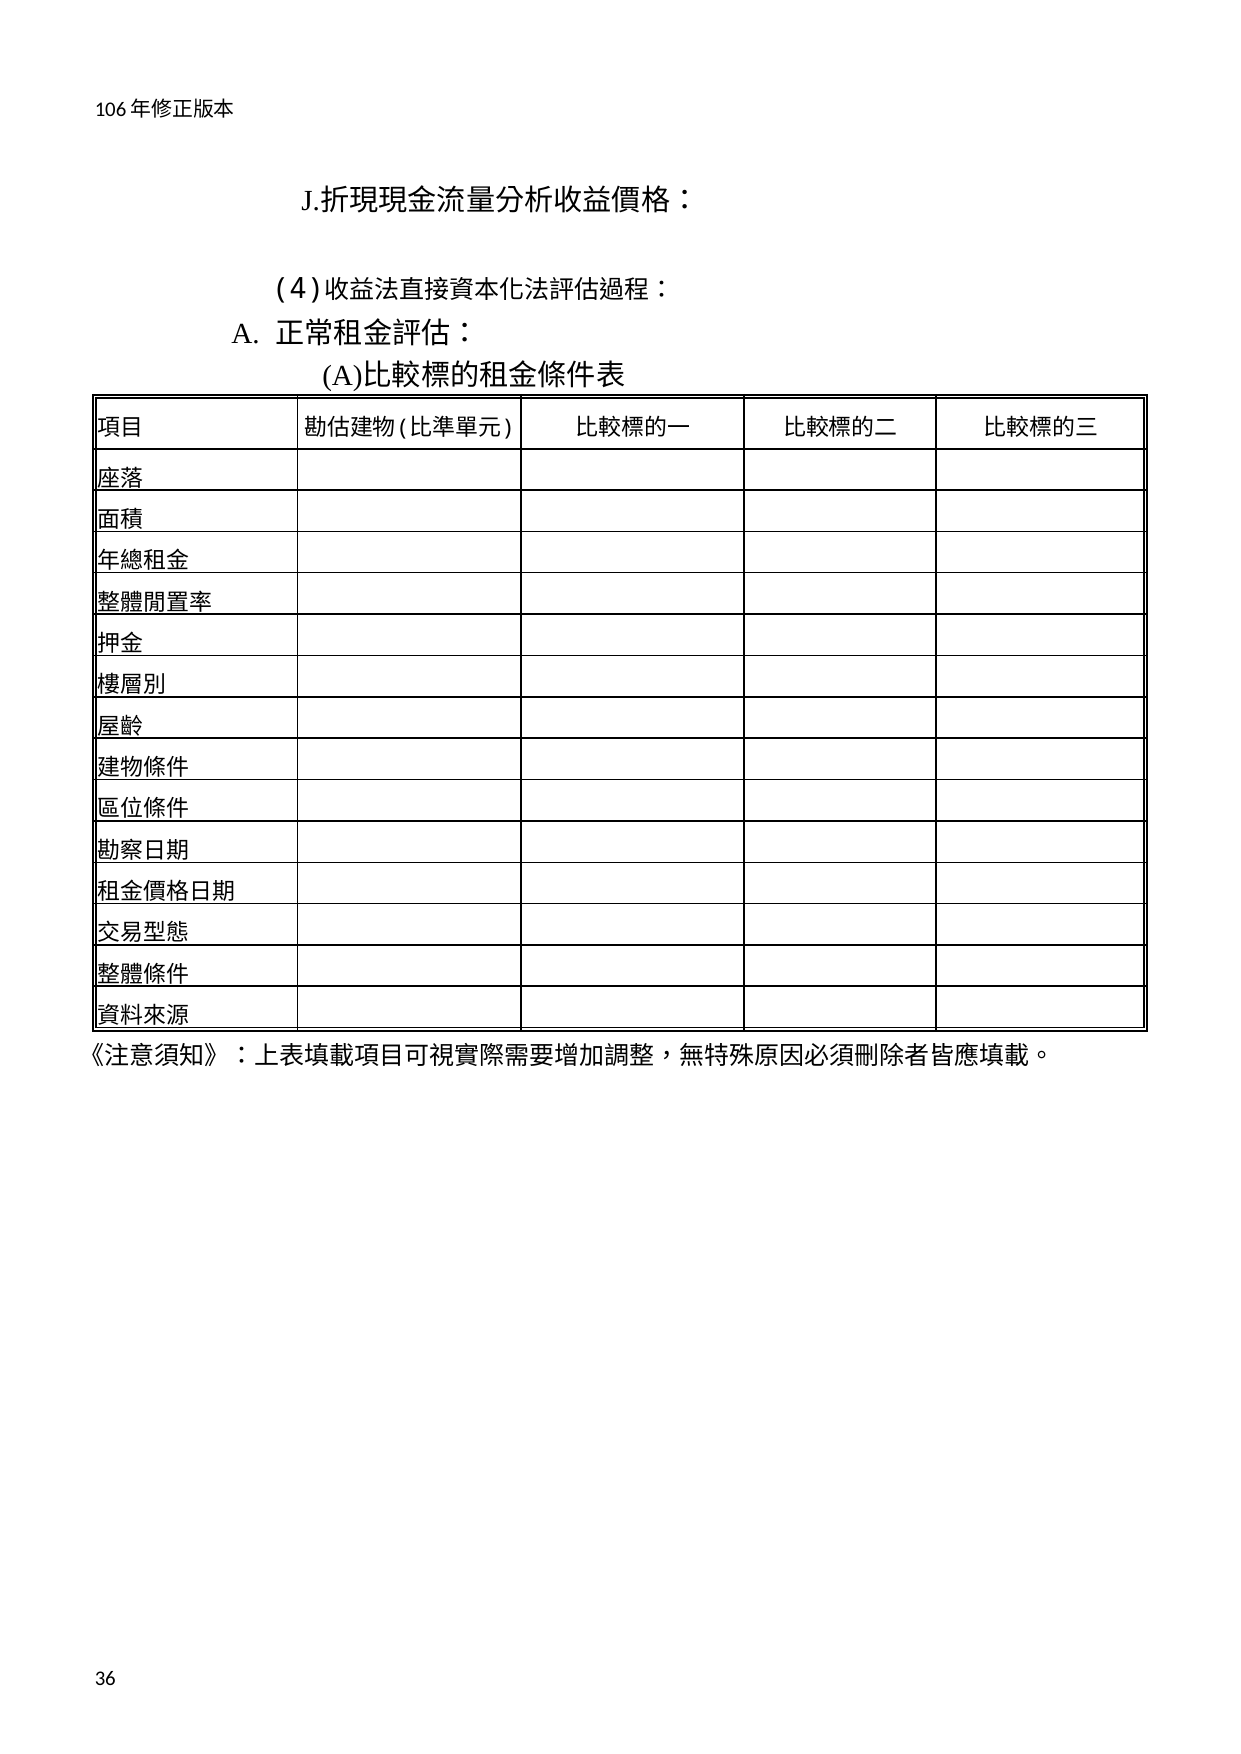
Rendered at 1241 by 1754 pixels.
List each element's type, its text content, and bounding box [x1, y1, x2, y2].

table_cell [937, 822, 1143, 861]
table_cell [745, 698, 935, 737]
table_cell [298, 987, 520, 1027]
table_cell [937, 573, 1143, 613]
table_cell [937, 656, 1143, 696]
table_cell 整體條件 [97, 946, 297, 985]
table_cell [298, 904, 520, 944]
text (A)比較標的租金條件表 [322, 352, 1146, 394]
table_cell [745, 573, 935, 613]
table_cell [745, 780, 935, 820]
table_cell 交易型態 [97, 904, 297, 944]
table_cell [522, 491, 743, 531]
table_cell [745, 946, 935, 985]
table_cell [937, 532, 1143, 572]
table_cell 整體閒置率 [97, 573, 297, 613]
table_header 項目 [97, 399, 297, 448]
table_cell [745, 656, 935, 696]
table_cell [522, 739, 743, 779]
table_cell 樓層別 [97, 656, 297, 696]
table_cell [937, 946, 1143, 985]
table_cell [522, 904, 743, 944]
table_cell [522, 615, 743, 654]
table_cell [298, 739, 520, 779]
text J.折現現金流量分析收益價格： [301, 177, 1146, 219]
table_cell [298, 450, 520, 489]
table_cell [522, 987, 743, 1027]
table_cell [298, 946, 520, 985]
table_cell [745, 532, 935, 572]
table_cell [937, 987, 1143, 1027]
table_cell [937, 739, 1143, 779]
table_cell 面積 [97, 491, 297, 531]
table_cell [522, 450, 743, 489]
table_cell 押金 [97, 615, 297, 654]
table_cell [937, 450, 1143, 489]
table_cell [745, 863, 935, 903]
table_cell [522, 573, 743, 613]
table_cell [745, 491, 935, 531]
table_cell 建物條件 [97, 739, 297, 779]
table_cell 年總租金 [97, 532, 297, 572]
table_cell 座落 [97, 450, 297, 489]
table_cell 區位條件 [97, 780, 297, 820]
table_header 勘估建物(比準單元) [298, 399, 520, 448]
table_cell [937, 780, 1143, 820]
table_cell [522, 780, 743, 820]
table_cell [522, 698, 743, 737]
table_cell 勘察日期 [97, 822, 297, 861]
table_cell [298, 698, 520, 737]
table_cell [745, 904, 935, 944]
table_cell [745, 615, 935, 654]
table_cell [745, 450, 935, 489]
list 收益法直接資本化法評估過程： [272, 265, 1146, 306]
table_cell [298, 491, 520, 531]
table_cell [937, 491, 1143, 531]
table_cell [298, 780, 520, 820]
table_header 比較標的一 [522, 399, 743, 448]
table_cell [298, 822, 520, 861]
table_cell [298, 863, 520, 903]
table_header 比較標的二 [745, 399, 935, 448]
table_cell 屋齡 [97, 698, 297, 737]
table_cell [937, 698, 1143, 737]
table_cell [937, 904, 1143, 944]
table_cell [522, 822, 743, 861]
table_cell [522, 532, 743, 572]
table_cell [522, 946, 743, 985]
table_cell [298, 532, 520, 572]
table_header 比較標的三 [937, 399, 1143, 448]
text 《注意須知》：上表填載項目可視實際需要增加調整，無特殊原因必須刪除者皆應填載。 [79, 1031, 1146, 1073]
table_cell [298, 573, 520, 613]
table_cell [522, 863, 743, 903]
table_cell [298, 656, 520, 696]
table_cell [937, 863, 1143, 903]
table_cell [298, 615, 520, 654]
table_cell [745, 822, 935, 861]
table_cell [522, 656, 743, 696]
table_cell [745, 987, 935, 1027]
table_cell [745, 739, 935, 779]
table_cell 資料來源 [97, 987, 297, 1027]
table_cell 租金價格日期 [97, 863, 297, 903]
table_cell [937, 615, 1143, 654]
list 正常租金評估： [301, 311, 1146, 352]
